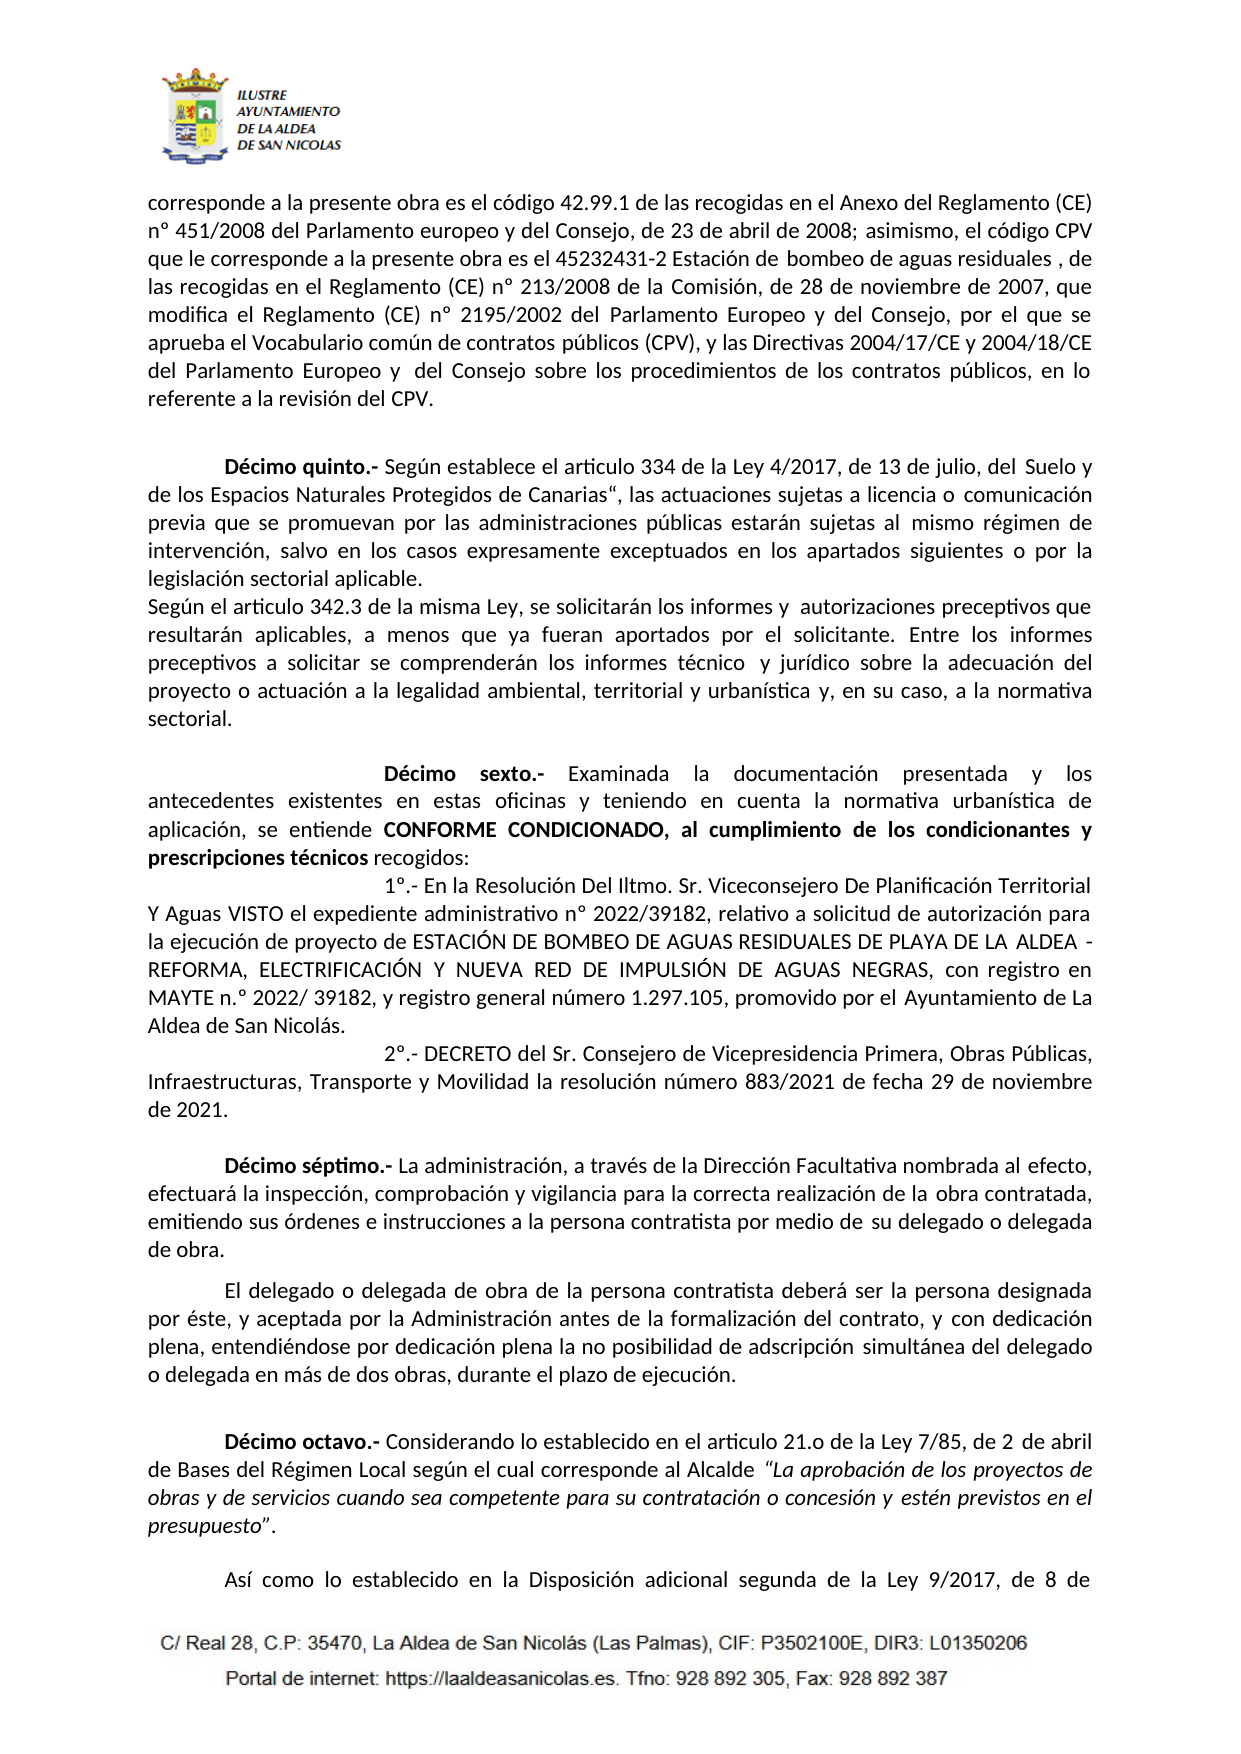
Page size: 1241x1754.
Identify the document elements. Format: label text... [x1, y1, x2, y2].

picture [148, 60, 357, 172]
text Así como lo establecido en la Disposición adicional segunda de la Ley 9/2017, de 8 de [148, 1566, 1093, 1593]
text 1º.- En la Resolución Del Iltmo. Sr. Viceconsejero De Planificación Territorial Y Aguas VISTO el expediente administrativo nº 2022/39182, relativo a solicitud de autorización para la ejecución de proyecto de ESTACIÓN DE BOMBEO DE AGUAS RESIDUALES DE PLAYA DE LA ALDEA - REFORMA, ELECTRIFICACIÓN Y NUEVA RED DE IMPULSIÓN DE AGUAS NEGRAS, con registro en MAYTE n.º 2022/ 39182, y registro general número 1.297.105, promovido por el Ayuntamiento de La Aldea de San Nicolás. [148, 871, 1093, 1039]
text Décimo quinto.- Según establece el articulo 334 de la Ley 4/2017, de 13 de julio, del Suelo y de los Espacios Naturales Protegidos de Canarias“, las actuaciones sujetas a licencia o comunicación previa que se promuevan por las administraciones públicas estarán sujetas al mismo régimen de intervención, salvo en los casos expresamente exceptuados en los apartados siguientes o por la legislación sectorial aplicable. [148, 452, 1093, 592]
text 2º.- DECRETO del Sr. Consejero de Vicepresidencia Primera, Obras Públicas, Infraestructuras, Transporte y Movilidad la resolución número 883/2021 de fecha 29 de noviembre de 2021. [148, 1039, 1093, 1123]
text Décimo sexto.- Examinada la documentación presentada y los antecedentes existentes en estas oficinas y teniendo en cuenta la normativa urbanística de aplicación, se entiende CONFORME CONDICIONADO, al cumplimiento de los condicionantes y prescripciones técnicos recogidos: [148, 759, 1093, 871]
text Décimo octavo.- Considerando lo establecido en el articulo 21.o de la Ley 7/85, de 2 de abril de Bases del Régimen Local según el cual corresponde al Alcalde “La aprobación de los proyectos de obras y de servicios cuando sea competente para su contratación o concesión y estén previstos en el presupuesto”. [148, 1427, 1093, 1539]
text corresponde a la presente obra es el código 42.99.1 de las recogidas en el Anexo del Reglamento (CE) nº 451/2008 del Parlamento europeo y del Consejo, de 23 de abril de 2008; asimismo, el código CPV que le corresponde a la presente obra es el 45232431-2 Estación de bombeo de aguas residuales , de las recogidas en el Reglamento (CE) nº 213/2008 de la Comisión, de 28 de noviembre de 2007, que modifica el Reglamento (CE) nº 2195/2002 del Parlamento Europeo y del Consejo, por el que se aprueba el Vocabulario común de contratos públicos (CPV), y las Directivas 2004/17/CE y 2004/18/CE del Parlamento Europeo y del Consejo sobre los procedimientos de los contratos públicos, en lo referente a la revisión del CPV. [148, 188, 1093, 413]
picture [149, 1627, 1034, 1694]
text Décimo séptimo.- La administración, a través de la Dirección Facultativa nombrada al efecto, efectuará la inspección, comprobación y vigilancia para la correcta realización de la obra contratada, emitiendo sus órdenes e instrucciones a la persona contratista por medio de su delegado o delegada de obra. [148, 1151, 1093, 1263]
text El delegado o delegada de obra de la persona contratista deberá ser la persona designada por éste, y aceptada por la Administración antes de la formalización del contrato, y con dedicación plena, entendiéndose por dedicación plena la no posibilidad de adscripción simultánea del delegado o delegada en más de dos obras, durante el plazo de ejecución. [148, 1276, 1093, 1388]
text Según el articulo 342.3 de la misma Ley, se solicitarán los informes y autorizaciones preceptivos que resultarán aplicables, a menos que ya fueran aportados por el solicitante. Entre los informes preceptivos a solicitar se comprenderán los informes técnico y jurídico sobre la adecuación del proyecto o actuación a la legalidad ambiental, territorial y urbanística y, en su caso, a la normativa sectorial. [148, 592, 1093, 732]
